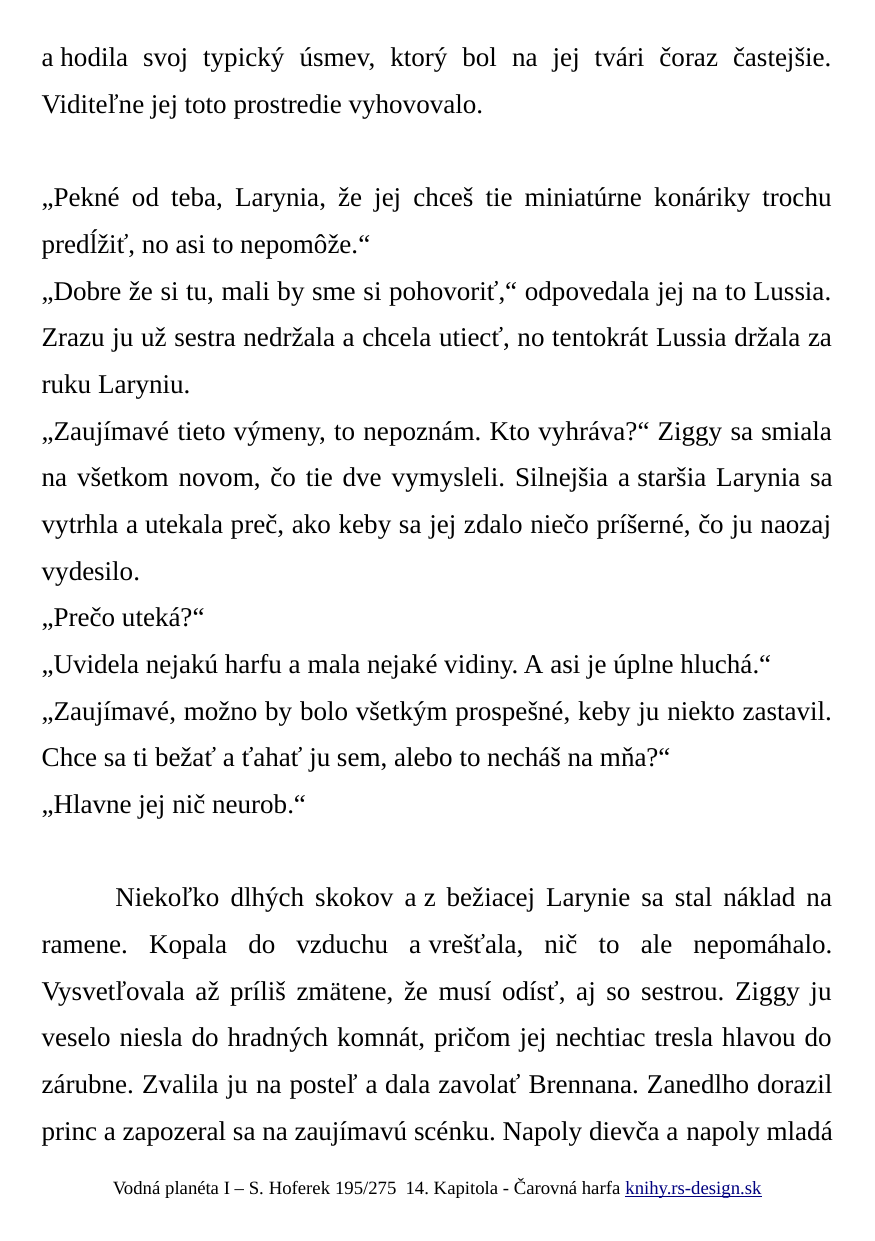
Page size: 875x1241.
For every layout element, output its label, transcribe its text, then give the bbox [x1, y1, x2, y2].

text Niekoľko dlhých skokov a z bežiacej Larynie sa stal náklad na ramene. Kopala do vzduchu a vrešťala, nič to ale nepomáhalo. Vysvetľovala až príliš zmätene, že musí odísť, aj so sestrou. Ziggy ju veselo niesla do hradných komnát, pričom jej nechtiac tresla hlavou do zárubne. Zvalila ju na posteľ a dala zavolať Brennana. Zanedlho dorazil princ a zapozeral sa na zaujímavú scénku. Napoly dievča a napoly mladá [41, 881, 833, 1146]
text „Prečo uteká?“ [41, 601, 833, 632]
text „Zaujímavé tieto výmeny, to nepoznám. Kto vyhráva?“ Ziggy sa smiala na všetkom novom, čo tie dve vymysleli. Silnejšia a staršia Larynia sa vytrhla a utekala preč, ako keby sa jej zdalo niečo príšerné, čo ju naozaj vydesilo. [41, 415, 833, 586]
text „Uvidela nejakú harfu a mala nejaké vidiny. A asi je úplne hluchá.“ [41, 648, 833, 679]
text „Dobre že si tu, mali by sme si pohovoriť,“ odpovedala jej na to Lussia. Zrazu ju už sestra nedržala a chcela utiecť, no tentokrát Lussia držala za ruku Laryniu. [41, 275, 833, 399]
text „Hlavne jej nič neurob.“ [41, 788, 833, 819]
text „Pekné od teba, Larynia, že jej chceš tie miniatúrne konáriky trochu predĺžiť, no asi to nepomôže.“ [41, 181, 833, 259]
text „Zaujímavé, možno by bolo všetkým prospešné, keby ju niekto zastavil. Chce sa ti bežať a ťahať ju sem, alebo to necháš na mňa?“ [41, 695, 833, 772]
text a hodila svoj typický úsmev, ktorý bol na jej tvári čoraz častejšie. Viditeľne jej toto prostredie vyhovovalo. [41, 41, 833, 119]
